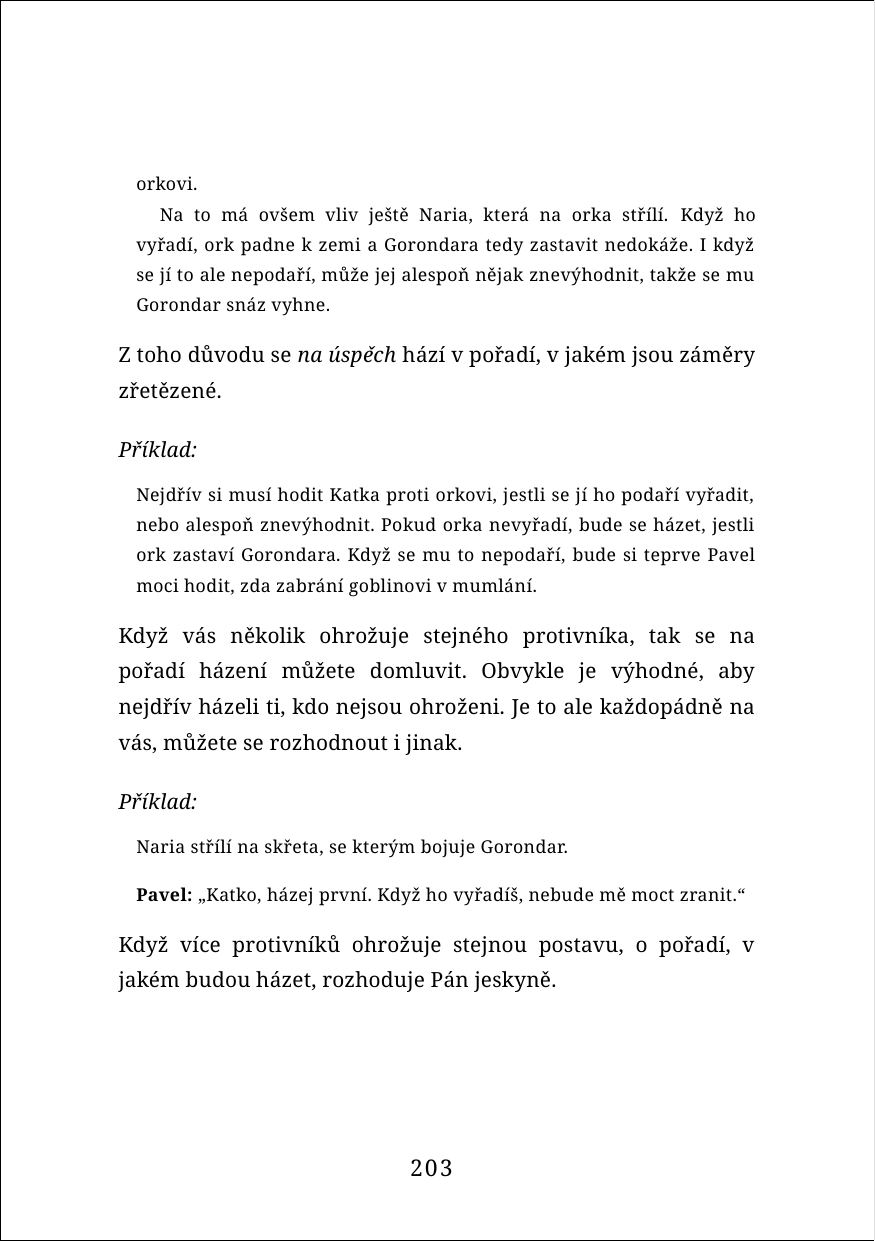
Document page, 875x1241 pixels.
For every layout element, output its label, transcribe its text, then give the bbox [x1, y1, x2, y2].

text Z toho důvodu se na úspěch hází v pořadí, v jakém jsou záměry zřetězené. [118, 341, 756, 404]
text Příklad: [118, 787, 756, 815]
text Nejdřív si musí hodit Katka proti orkovi, jestli se jí ho podaří vyřadit, nebo alespoň znevýhodnit. Pokud orka nevyřadí, bude se házet, jestli ork zastaví Gorondara. Když se mu to nepodaří, bude si teprve Pavel moci hodit, zda zabrání goblinovi v mumlání. [136, 482, 756, 597]
text Příklad: [118, 435, 756, 464]
text Pavel: „Katko, házej první. Když ho vyřadíš, nebude mě moct zranit.“ [136, 882, 756, 906]
text Naria střílí na skřeta, se kterým bojuje Gorondar. [136, 834, 756, 858]
text Když vás několik ohrožuje stejného protivníka, tak se na pořadí házení můžete domluvit. Obvykle je výhodné, aby nejdřív házeli ti, kdo nejsou ohroženi. Je to ale každopádně na vás, můžete se rozhodnout i jinak. [118, 621, 756, 756]
text Když více protivníků ohrožuje stejnou postavu, o pořadí, v jakém budou házet, rozhoduje Pán jeskyně. [118, 930, 756, 994]
text orkovi. Na to má ovšem vliv ještě Naria, která na orka střílí. Když ho vyřadí, ork padne k zemi a Gorondara tedy zastavit nedokáže. I když se jí to ale nepodaří, může jej alespoň nějak znevýhodnit, takže se mu Gorondar snáz vyhne. [136, 172, 756, 317]
